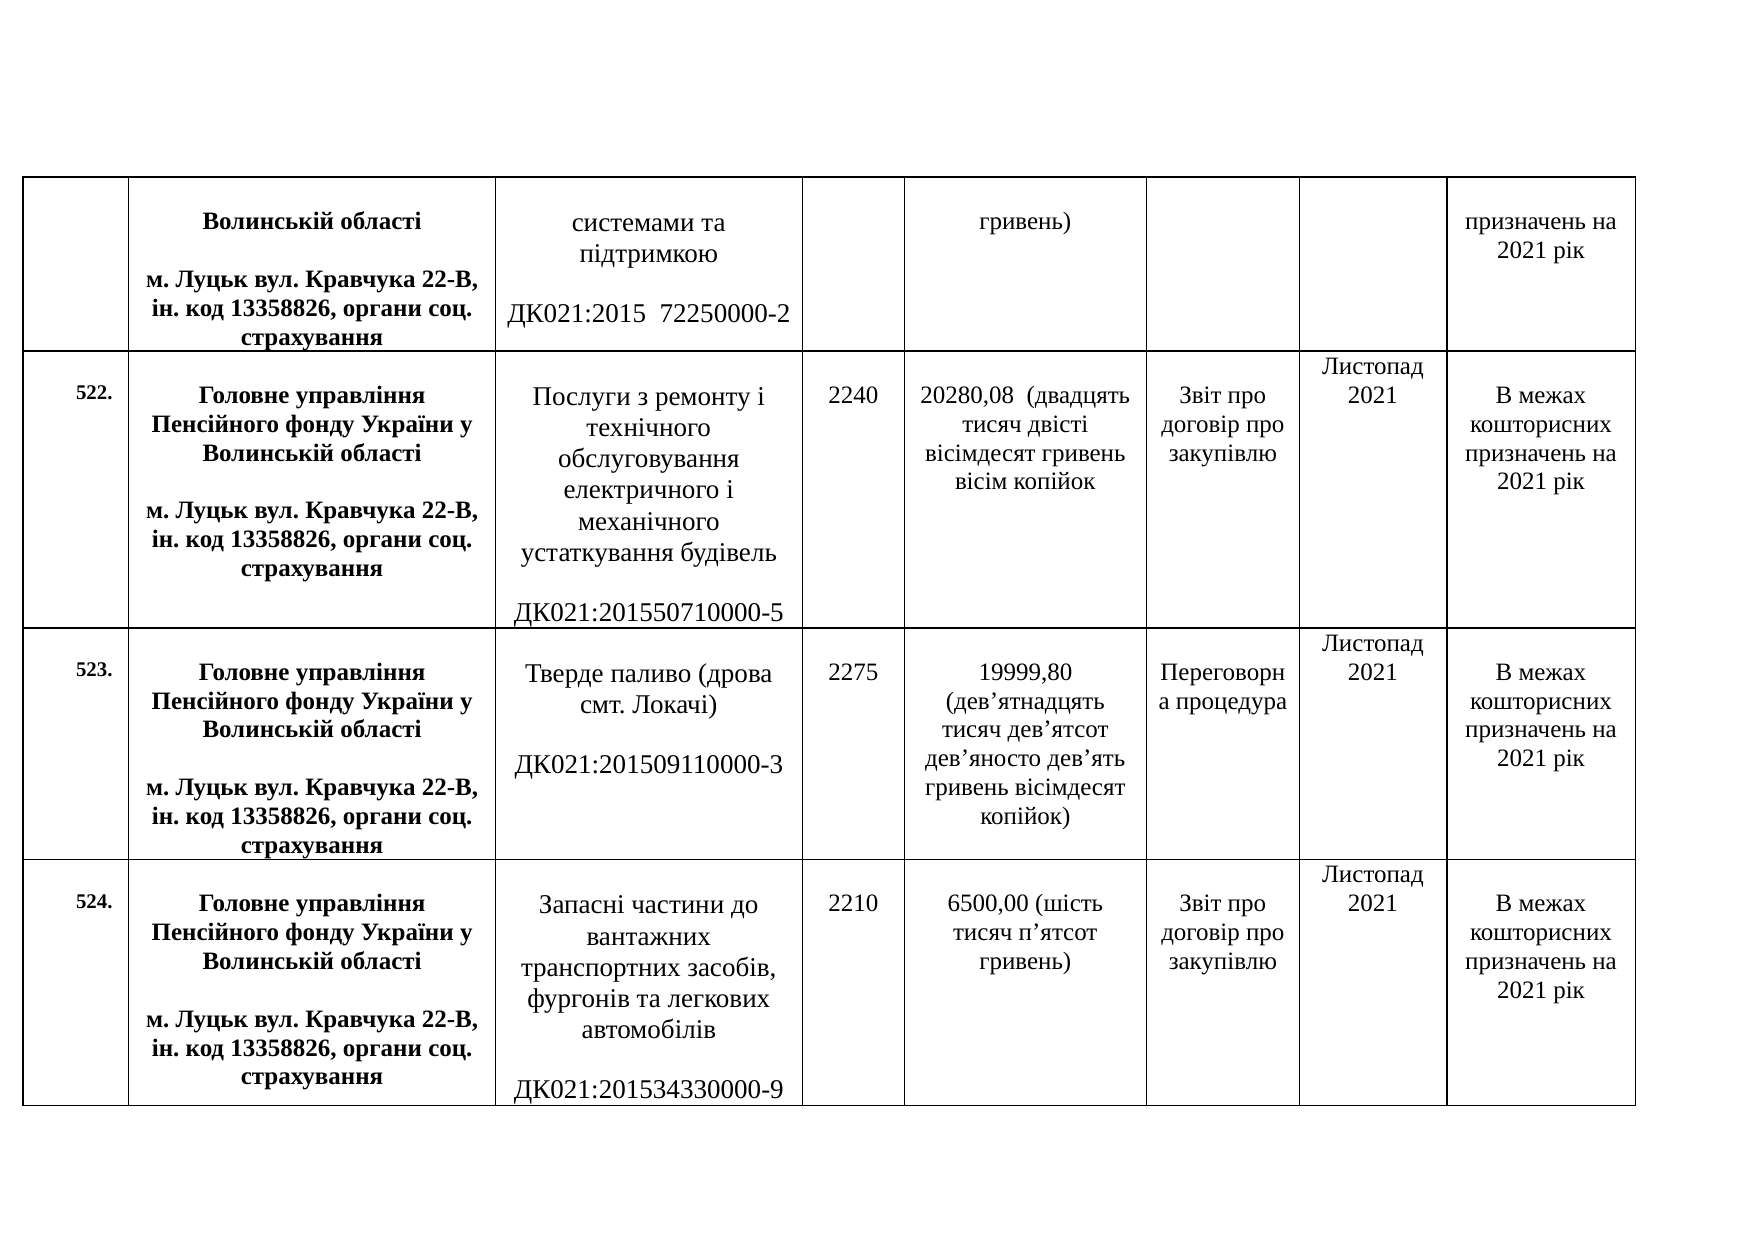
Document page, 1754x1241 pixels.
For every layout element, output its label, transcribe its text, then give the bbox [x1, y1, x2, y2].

table_cell Головне управління Пенсійного фонду України у Волинській області м. Луцьк вул. Кравчука 22-В, ін. код 13358826, органи соц. страхування [129, 860, 495, 1104]
table_cell Звіт про договір про закупівлю [1147, 352, 1299, 627]
table_cell Звіт про договір про закупівлю [1147, 860, 1299, 1104]
table_cell [24, 352, 128, 627]
table_cell В межах кошторисних призначень на 2021 рік [1448, 629, 1635, 859]
table_cell системами та підтримкою ДК021:2015 72250000-2 [496, 178, 802, 350]
table_cell В межах кошторисних призначень на 2021 рік [1448, 352, 1635, 627]
table_cell 2240 [803, 352, 904, 627]
table_cell Листопад 2021 [1300, 860, 1446, 1104]
table_cell [1300, 178, 1446, 350]
table_cell Волинській області м. Луцьк вул. Кравчука 22-В, ін. код 13358826, органи соц. страхування [129, 178, 495, 350]
table_cell 2210 [803, 860, 904, 1104]
table_cell Переговорна процедура [1147, 629, 1299, 859]
table_cell Головне управління Пенсійного фонду України у Волинській області м. Луцьк вул. Кравчука 22-В, ін. код 13358826, органи соц. страхування [129, 629, 495, 859]
table_cell В межах кошторисних призначень на 2021 рік [1448, 860, 1635, 1104]
table_cell [24, 860, 128, 1104]
table_cell призначень на 2021 рік [1448, 178, 1635, 350]
table_cell 6500,00 (шість тисяч п’ятсот гривень) [905, 860, 1146, 1104]
table_cell Листопад 2021 [1300, 629, 1446, 859]
table_cell [24, 629, 128, 859]
table_cell Запасні частини до вантажних транспортних засобів, фургонів та легкових автомобілів ДК021:201534330000-9 [496, 860, 802, 1104]
table_cell [803, 178, 904, 350]
table_cell 20280,08 (двадцять тисяч двісті вісімдесят гривень вісім копійок [905, 352, 1146, 627]
table_cell гривень) [905, 178, 1146, 350]
table_cell Листопад 2021 [1300, 352, 1446, 627]
table_cell 2275 [803, 629, 904, 859]
table_cell Головне управління Пенсійного фонду України у Волинській області м. Луцьк вул. Кравчука 22-В, ін. код 13358826, органи соц. страхування [129, 352, 495, 627]
table_cell [24, 178, 128, 350]
table_cell Послуги з ремонту і технічного обслуговування електричного і механічного устаткування будівель ДК021:201550710000-5 [496, 352, 802, 627]
table_cell [1147, 178, 1299, 350]
table_cell 19999,80 (дев’ятнадцять тисяч дев’ятсот дев’яносто дев’ять гривень вісімдесят копійок) [905, 629, 1146, 859]
table_cell Тверде паливо (дрова смт. Локачі) ДК021:201509110000-3 [496, 629, 802, 859]
